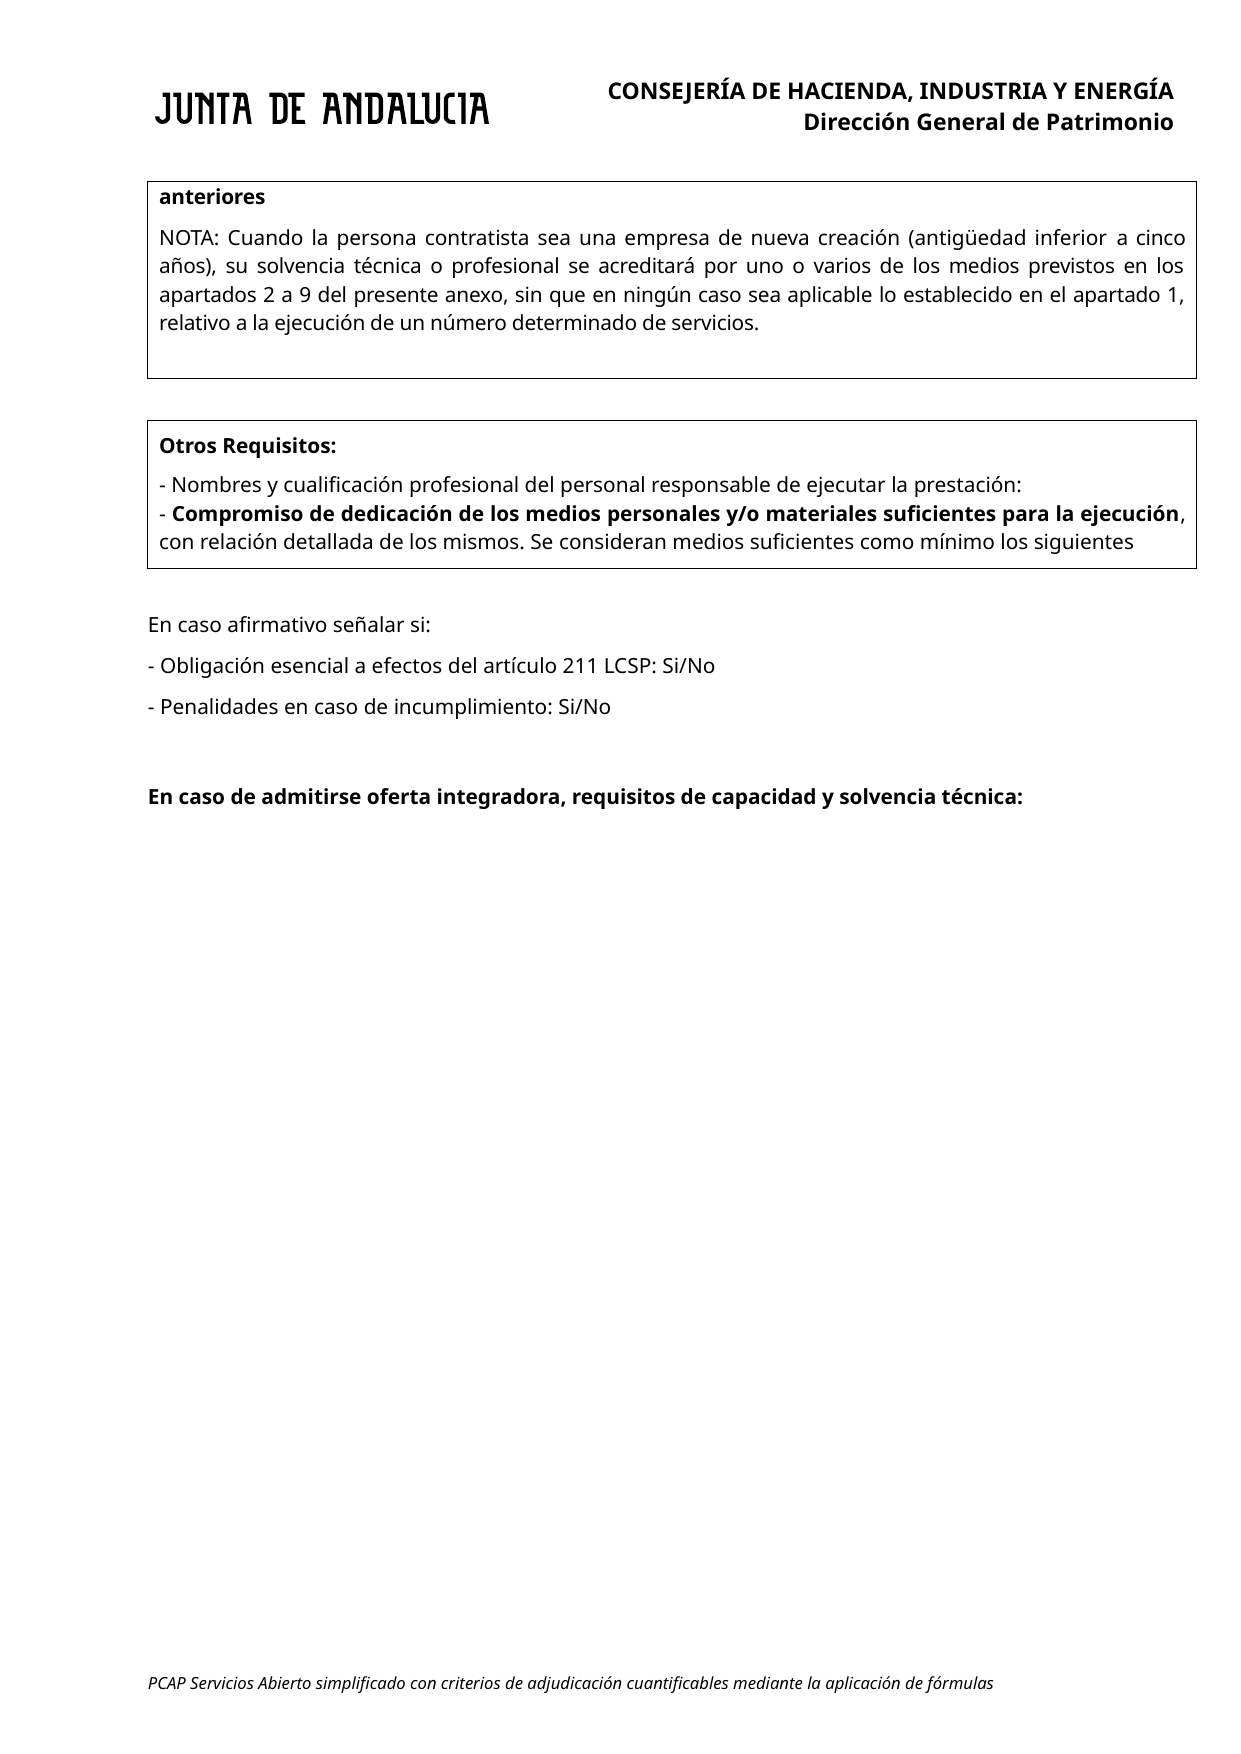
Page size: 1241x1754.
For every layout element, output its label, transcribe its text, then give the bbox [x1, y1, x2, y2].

table_header Otros Requisitos: - Nombres y cualificación profesional del personal responsable de ejecutar la prestación: - Compromiso de dedicación de los medios personales y/o materiales suficientes para la ejecución, con relación detallada de los mismos. Se consideran medios suficientes como mínimo los siguientes [148, 421, 1196, 568]
text - Obligación esencial a efectos del artículo 211 LCSP: Si/No [148, 651, 1122, 679]
text En caso de admitirse oferta integradora, requisitos de capacidad y solvencia técnica: [148, 782, 1122, 811]
text En caso afirmativo señalar si: [148, 610, 1122, 638]
text - Penalidades en caso de incumplimiento: Si/No [148, 692, 1122, 720]
table_cell anteriores NOTA: Cuando la persona contratista sea una empresa de nueva creación (antigüedad inferior a cinco años), su solvencia técnica o profesional se acreditará por uno o varios de los medios previstos en los apartados 2 a 9 del presente anexo, sin que en ningún caso sea aplicable lo establecido en el apartado 1, relativo a la ejecución de un número determinado de servicios. [148, 182, 1196, 378]
